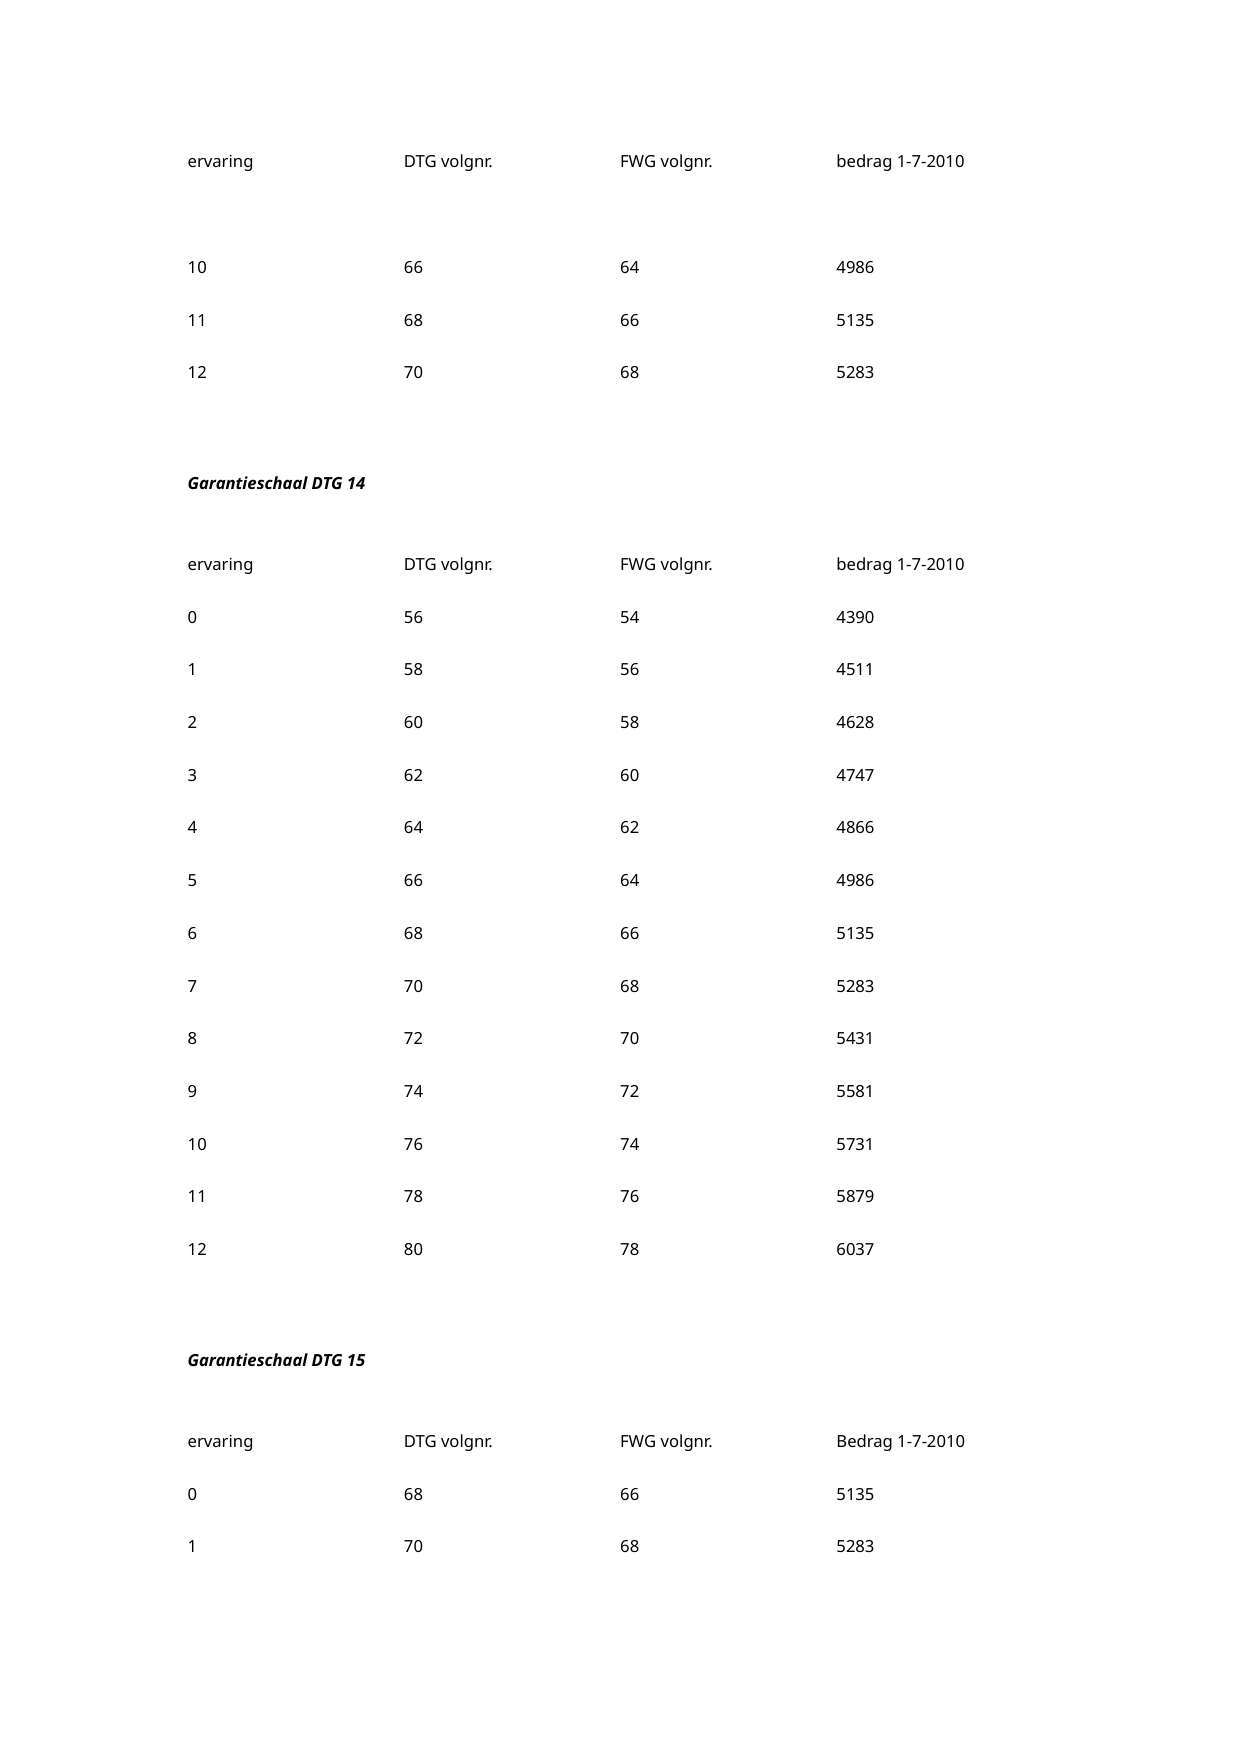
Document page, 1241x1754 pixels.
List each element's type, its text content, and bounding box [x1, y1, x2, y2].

table_cell 5 [188, 869, 404, 922]
table_header FWG volgnr. [620, 150, 836, 203]
table_cell 68 [404, 1482, 620, 1535]
table_cell 76 [620, 1185, 836, 1238]
table_cell 78 [404, 1185, 620, 1238]
text Garantieschaal DTG 14 [187, 472, 1053, 495]
table_cell 11 [188, 1185, 404, 1238]
table_cell 70 [620, 1027, 836, 1080]
table_cell 62 [620, 816, 836, 869]
table_cell 1 [188, 658, 404, 711]
table_cell [404, 203, 620, 255]
table_header DTG volgnr. [404, 1430, 620, 1482]
table_cell 4511 [836, 658, 1053, 711]
table_cell 68 [620, 974, 836, 1027]
table_cell 58 [404, 658, 620, 711]
table_cell [188, 203, 404, 255]
table_cell 4 [188, 816, 404, 869]
table_cell 66 [404, 869, 620, 922]
table_cell 4390 [836, 605, 1053, 658]
table_cell 5283 [836, 1535, 1053, 1558]
table_cell 5731 [836, 1133, 1053, 1185]
table_cell 3 [188, 764, 404, 816]
table_header FWG volgnr. [620, 1430, 836, 1482]
table_cell 12 [188, 1238, 404, 1291]
table_cell 6037 [836, 1238, 1053, 1291]
table_header bedrag 1-7-2010 [836, 553, 1053, 605]
table_cell 72 [404, 1027, 620, 1080]
table_cell 72 [620, 1080, 836, 1132]
table_cell 0 [188, 605, 404, 658]
table_cell 4628 [836, 711, 1053, 763]
table_cell 5431 [836, 1027, 1053, 1080]
table_header FWG volgnr. [620, 553, 836, 605]
table_cell 64 [620, 869, 836, 922]
table_cell 5283 [836, 974, 1053, 1027]
table_cell 4747 [836, 764, 1053, 816]
table_cell 64 [404, 816, 620, 869]
table_header DTG volgnr. [404, 553, 620, 605]
table_cell 70 [404, 974, 620, 1027]
table_cell 56 [620, 658, 836, 711]
table_cell 7 [188, 974, 404, 1027]
table_cell 5283 [836, 361, 1053, 413]
table_cell 4986 [836, 869, 1053, 922]
table_cell 9 [188, 1080, 404, 1132]
table_cell 4986 [836, 255, 1053, 308]
table_cell 62 [404, 764, 620, 816]
table_cell 60 [620, 764, 836, 816]
text Garantieschaal DTG 15 [187, 1349, 1053, 1372]
table_header ervaring [188, 553, 404, 605]
table_cell 68 [404, 922, 620, 974]
table_cell 66 [404, 255, 620, 308]
table_cell 10 [188, 255, 404, 308]
table_cell 56 [404, 605, 620, 658]
table_cell 68 [620, 361, 836, 413]
table_cell 11 [188, 308, 404, 361]
table_header bedrag 1-7-2010 [836, 150, 1053, 203]
table_cell 12 [188, 361, 404, 413]
table_cell 80 [404, 1238, 620, 1291]
table_cell 66 [620, 308, 836, 361]
table_header DTG volgnr. [404, 150, 620, 203]
table_cell 0 [188, 1482, 404, 1535]
table_cell 70 [404, 1535, 620, 1558]
table_cell [620, 203, 836, 255]
table_cell 1 [188, 1535, 404, 1558]
table_cell 4866 [836, 816, 1053, 869]
table_cell 66 [620, 1482, 836, 1535]
table_cell 60 [404, 711, 620, 763]
table_cell 5135 [836, 308, 1053, 361]
table_cell 6 [188, 922, 404, 974]
table_header ervaring [188, 150, 404, 203]
table_cell 8 [188, 1027, 404, 1080]
table_cell 78 [620, 1238, 836, 1291]
table_cell 58 [620, 711, 836, 763]
table_cell 5581 [836, 1080, 1053, 1132]
table_cell 74 [404, 1080, 620, 1132]
table_cell 68 [404, 308, 620, 361]
table_header ervaring [188, 1430, 404, 1482]
table_cell 64 [620, 255, 836, 308]
table_cell 74 [620, 1133, 836, 1185]
table_cell 5135 [836, 922, 1053, 974]
table_cell 5135 [836, 1482, 1053, 1535]
table_cell 76 [404, 1133, 620, 1185]
table_cell [836, 203, 1053, 255]
table_cell 66 [620, 922, 836, 974]
table_cell 2 [188, 711, 404, 763]
table_cell 5879 [836, 1185, 1053, 1238]
table_cell 68 [620, 1535, 836, 1558]
table_cell 70 [404, 361, 620, 413]
table_cell 54 [620, 605, 836, 658]
table_header Bedrag 1-7-2010 [836, 1430, 1053, 1482]
table_cell 10 [188, 1133, 404, 1185]
